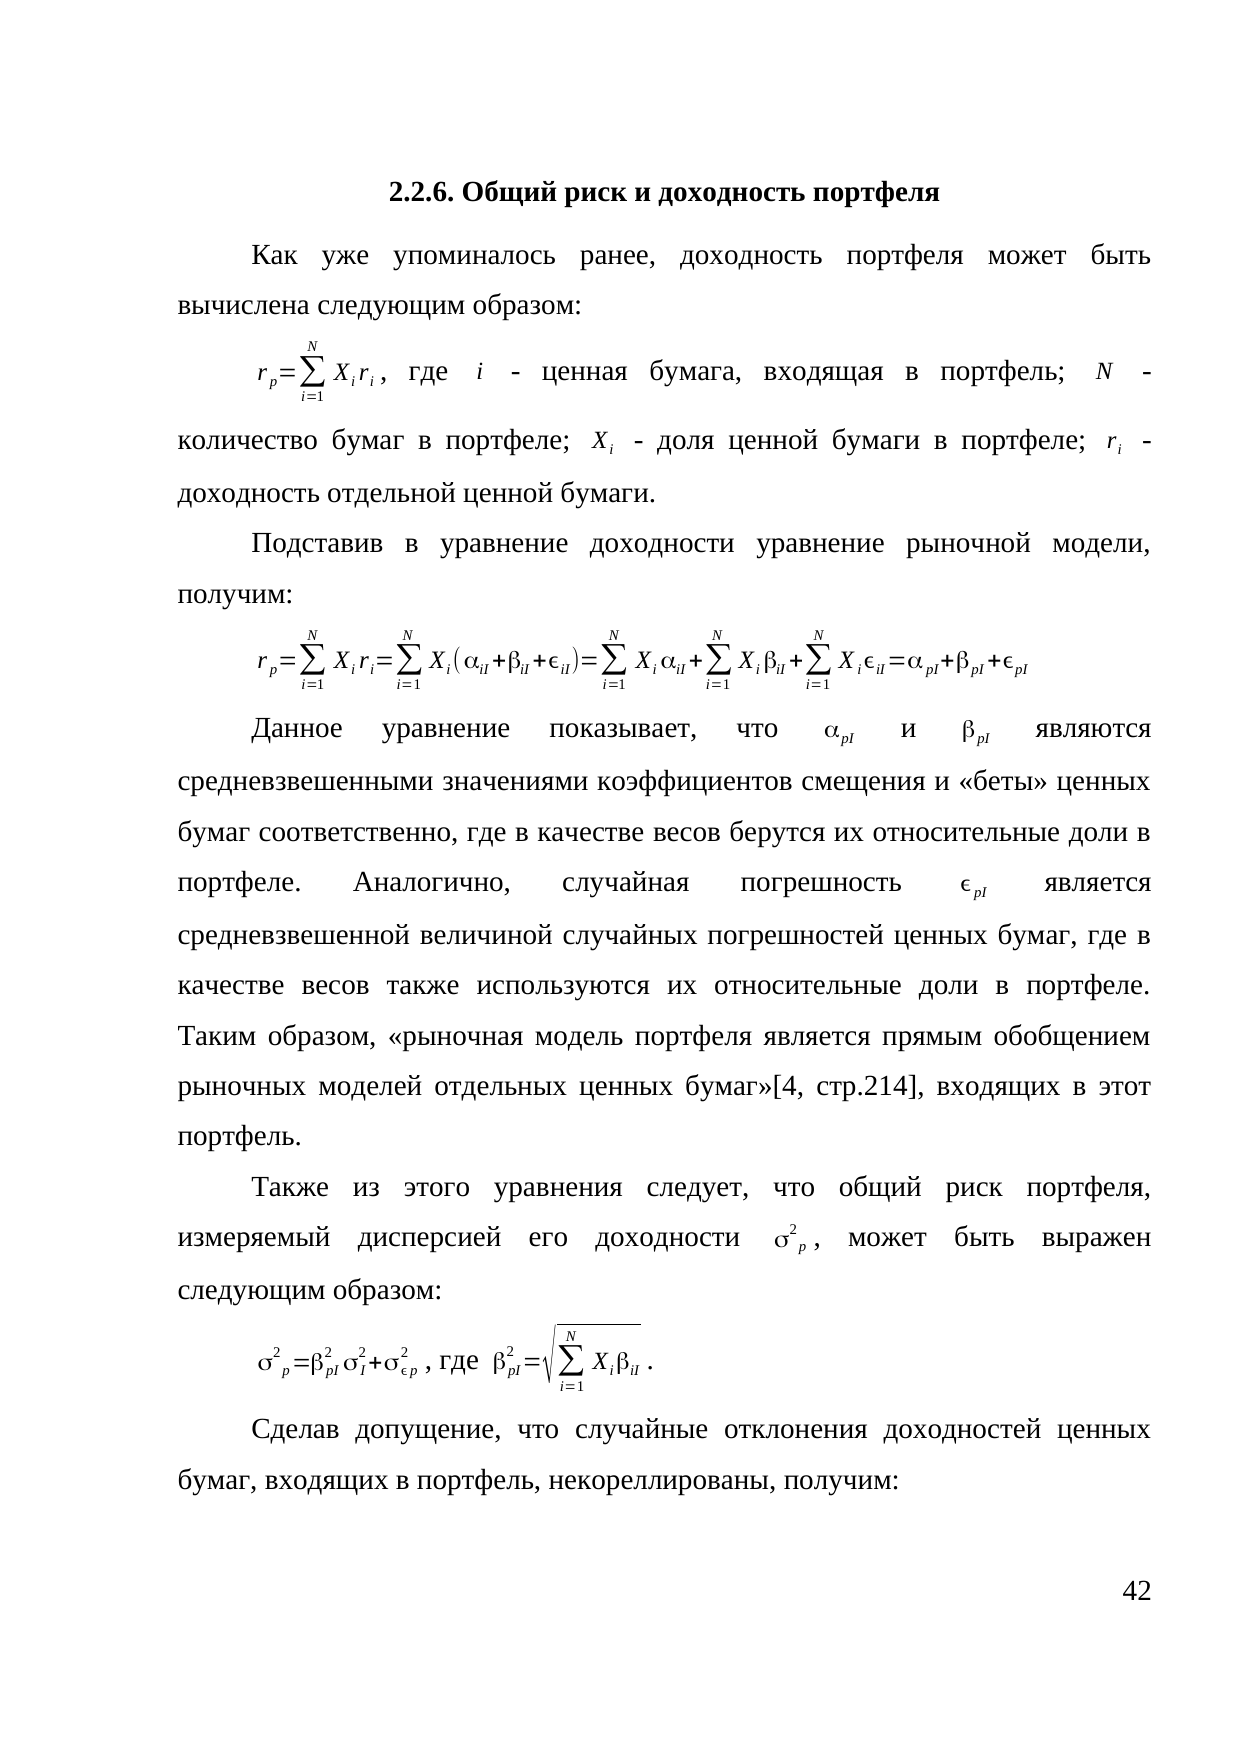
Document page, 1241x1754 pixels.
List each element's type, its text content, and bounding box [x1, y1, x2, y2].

text , где . [177, 1322, 1152, 1395]
text Как уже упоминалось ранее, доходность портфеля может быть вычислена следующим образом: [177, 237, 1152, 321]
text , где - ценная бумага, входящая в портфель; - количество бумаг в портфеле; - доля ценной бумаги в портфеле; - доходность отдельной ценной бумаги. [177, 338, 1152, 509]
text Также из этого уравнения следует, что общий риск портфеля, измеряемый дисперсией его доходности , может быть выражен следующим образом: [177, 1169, 1152, 1306]
text Подставив в уравнение доходности уравнение рыночной модели, получим: [177, 525, 1152, 609]
subtitle 2.2.6. Общий риск и доходность портфеля [177, 174, 1152, 208]
text Данное уравнение показывает, что и являются средневзвешенными значениями коэффициентов смещения и «беты» ценных бумаг соответственно, где в качестве весов берутся их относительные доли в портфеле. Аналогично, случайная погрешность является средневзвешенной величиной случайных погрешностей ценных бумаг, где в качестве весов также используются их относительные доли в портфеле. Таким образом, «рыночная модель портфеля является прямым обобщением рыночных моделей отдельных ценных бумаг»[4, стр.214], входящих в этот портфель. [177, 710, 1152, 1152]
text Сделав допущение, что случайные отклонения доходностей ценных бумаг, входящих в портфель, некореллированы, получим: [177, 1412, 1152, 1496]
